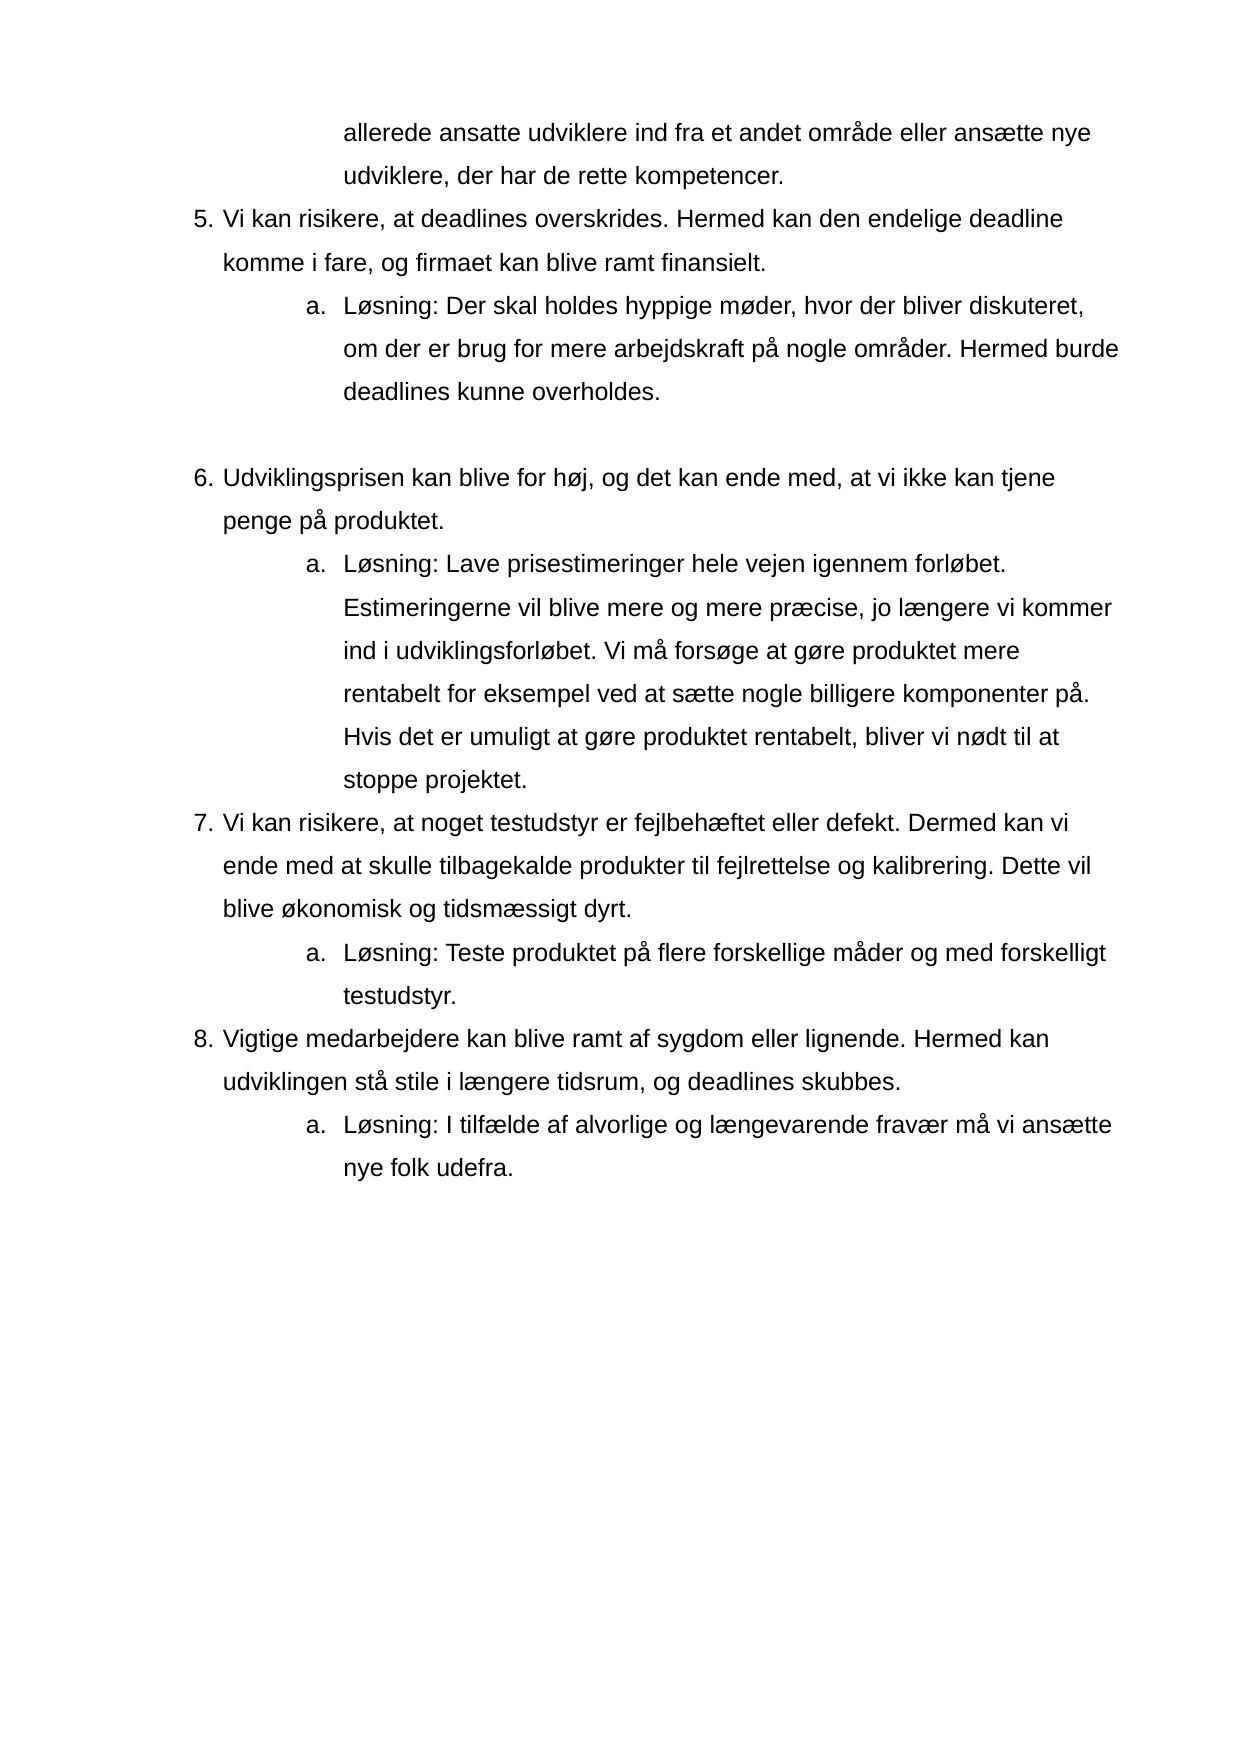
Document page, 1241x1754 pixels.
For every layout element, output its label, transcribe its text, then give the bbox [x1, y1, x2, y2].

list allerede ansatte udviklere ind fra et andet område eller ansætte nye udviklere, der har de rette kompetencer. [306, 118, 1122, 190]
list Vi kan risikere, at noget testudstyr er fejlbehæftet eller defekt. Dermed kan vi ende med at skulle tilbagekalde produkter til fejlrettelse og kalibrering. Dette vil blive økonomisk og tidsmæssigt dyrt. [193, 808, 1122, 923]
list Vi kan risikere, at deadlines overskrides. Hermed kan den endelige deadline komme i fare, og firmaet kan blive ramt finansielt. [193, 204, 1122, 276]
list Løsning: Der skal holdes hyppige møder, hvor der bliver diskuteret, om der er brug for mere arbejdskraft på nogle områder. Hermed burde deadlines kunne overholdes. [306, 291, 1122, 406]
list Udviklingsprisen kan blive for høj, og det kan ende med, at vi ikke kan tjene penge på produktet. [193, 463, 1122, 535]
list Løsning: Lave prisestimeringer hele vejen igennem forløbet. Estimeringerne vil blive mere og mere præcise, jo længere vi kommer ind i udviklingsforløbet. Vi må forsøge at gøre produktet mere rentabelt for eksempel ved at sætte nogle billigere komponenter på. Hvis det er umuligt at gøre produktet rentabelt, bliver vi nødt til at stoppe projektet. [306, 549, 1122, 794]
list Løsning: I tilfælde af alvorlige og længevarende fravær må vi ansætte nye folk udefra. [306, 1110, 1122, 1182]
list Løsning: Teste produktet på flere forskellige måder og med forskelligt testudstyr. [306, 937, 1122, 1009]
list Vigtige medarbejdere kan blive ramt af sygdom eller lignende. Hermed kan udviklingen stå stile i længere tidsrum, og deadlines skubbes. [193, 1024, 1122, 1096]
